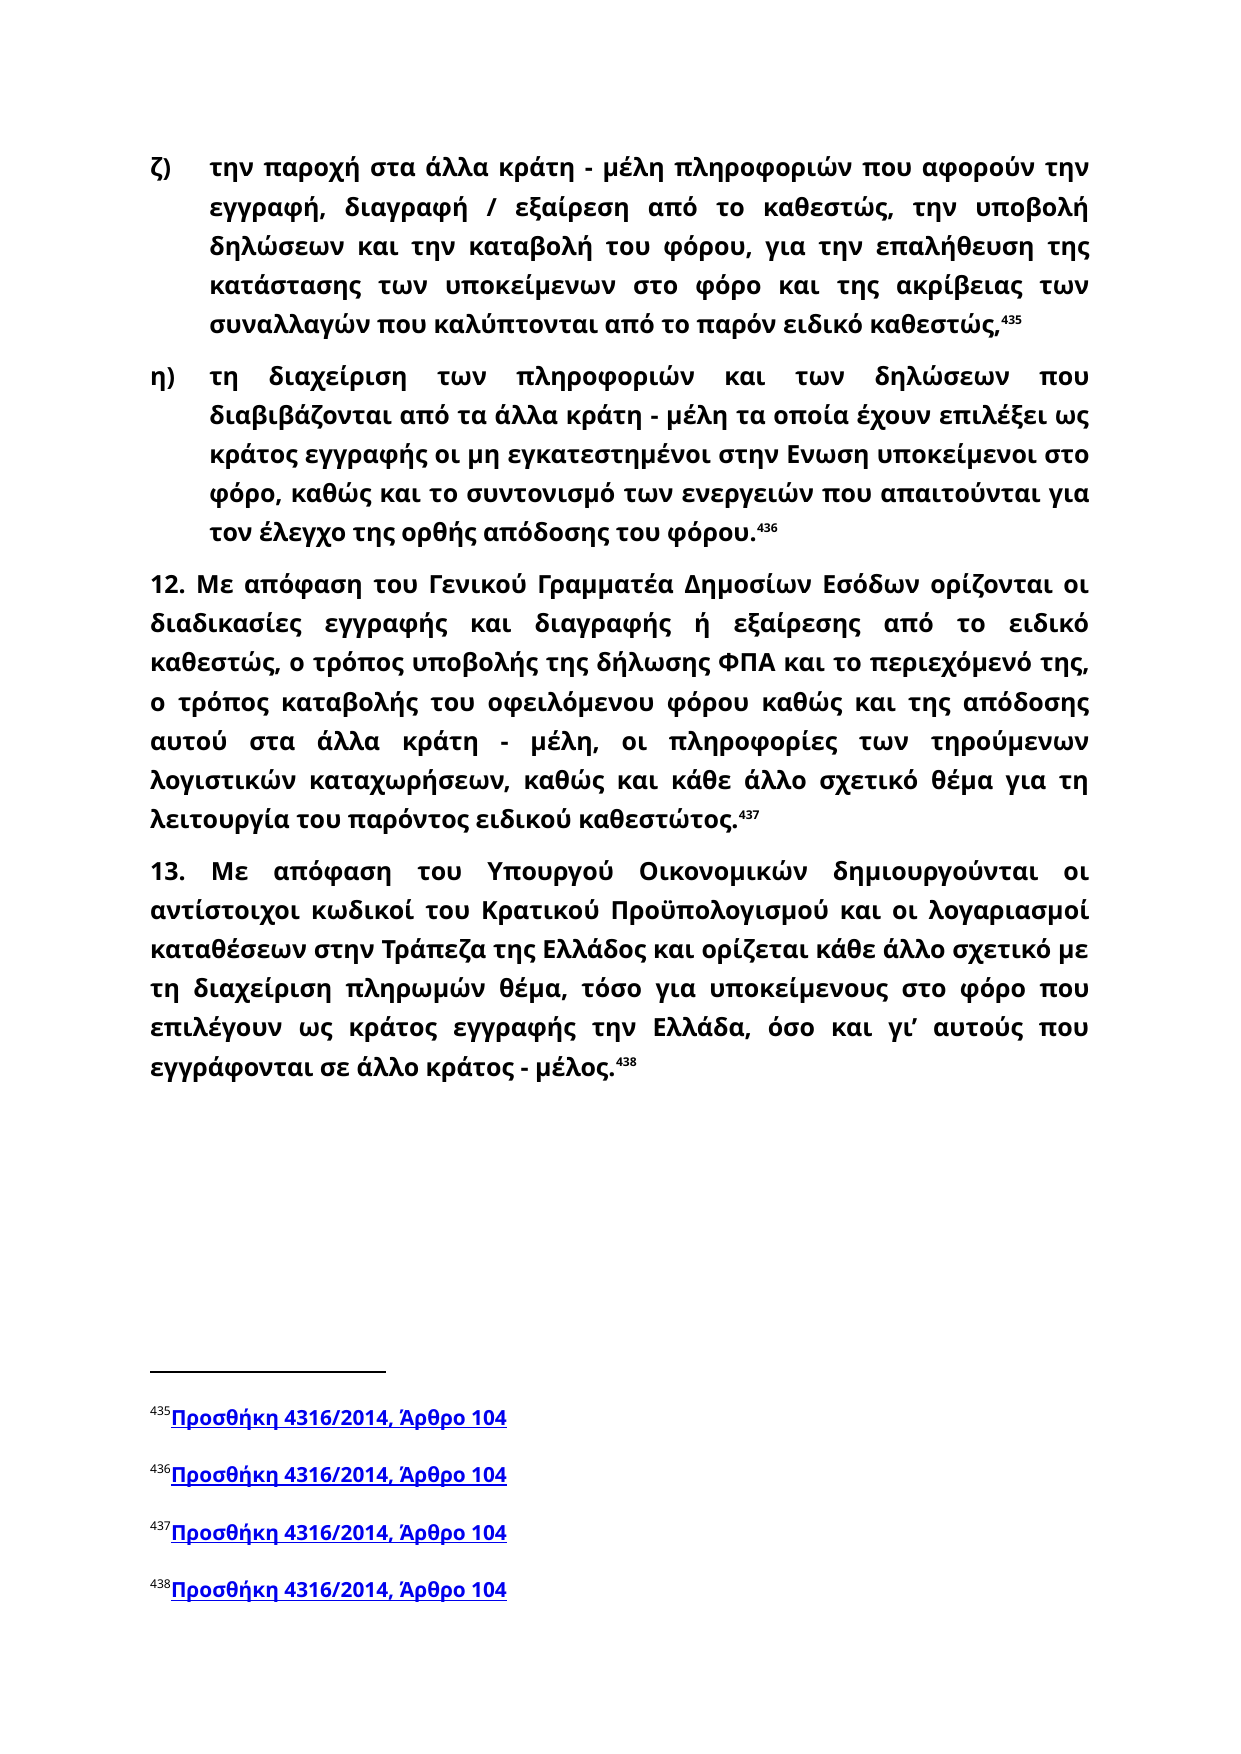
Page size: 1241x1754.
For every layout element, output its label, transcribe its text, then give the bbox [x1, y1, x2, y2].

text Προσθήκη 4316/2014, Άρθρο 104 [150, 1576, 1090, 1604]
text 12. Με απόφαση του Γενικού Γραμματέα Δημοσίων Εσόδων ορίζονται οι διαδικασίες εγγραφής και διαγραφής ή εξαίρεσης από το ειδικό καθεστώς, ο τρόπος υποβολής της δήλωσης ΦΠΑ και το περιεχόμενό της, ο τρόπος καταβολής του οφειλόμενου φόρου καθώς και της απόδοσης αυτού στα άλλα κράτη - μέλη, οι πληροφορίες των τηρούμενων λογιστικών καταχωρήσεων, καθώς και κάθε άλλο σχετικό θέμα για τη λειτουργία του παρόντος ειδικού καθεστώτος. [150, 567, 1090, 836]
text Προσθήκη 4316/2014, Άρθρο 104 [150, 1460, 1090, 1489]
text 13. Με απόφαση του Υπουργού Οικονομικών δημιουργούνται οι αντίστοιχοι κωδικοί του Κρατικού Προϋπολογισμού και οι λογαριασμοί καταθέσεων στην Τράπεζα της Ελλάδος και ορίζεται κάθε άλλο σχετικό με τη διαχείριση πληρωμών θέμα, τόσο για υποκείμενους στο φόρο που επιλέγουν ως κράτος εγγραφής την Ελλάδα, όσο και γι’ αυτούς που εγγράφονται σε άλλο κράτος - μέλος. [150, 853, 1090, 1083]
list η) τη διαχείριση των πληροφοριών και των δηλώσεων που διαβιβάζονται από τα άλλα κράτη - μέλη τα οποία έχουν επιλέξει ως κράτος εγγραφής οι μη εγκατεστημένοι στην Ενωση υποκείμενοι στο φόρο, καθώς και το συντονισμό των ενεργειών που απαιτούνται για τον έλεγχο της ορθής απόδοσης του φόρου. [150, 358, 1090, 549]
text Προσθήκη 4316/2014, Άρθρο 104 [150, 1518, 1090, 1546]
list ζ) την παροχή στα άλλα κράτη - μέλη πληροφοριών που αφορούν την εγγραφή, διαγραφή / εξαίρεση από το καθεστώς, την υποβολή δηλώσεων και την καταβολή του φόρου, για την επαλήθευση της κατάστασης των υποκείμενων στο φόρο και της ακρίβειας των συναλλαγών που καλύπτονται από το παρόν ειδικό καθεστώς, [150, 150, 1090, 341]
text Προσθήκη 4316/2014, Άρθρο 104 [150, 1403, 1090, 1431]
